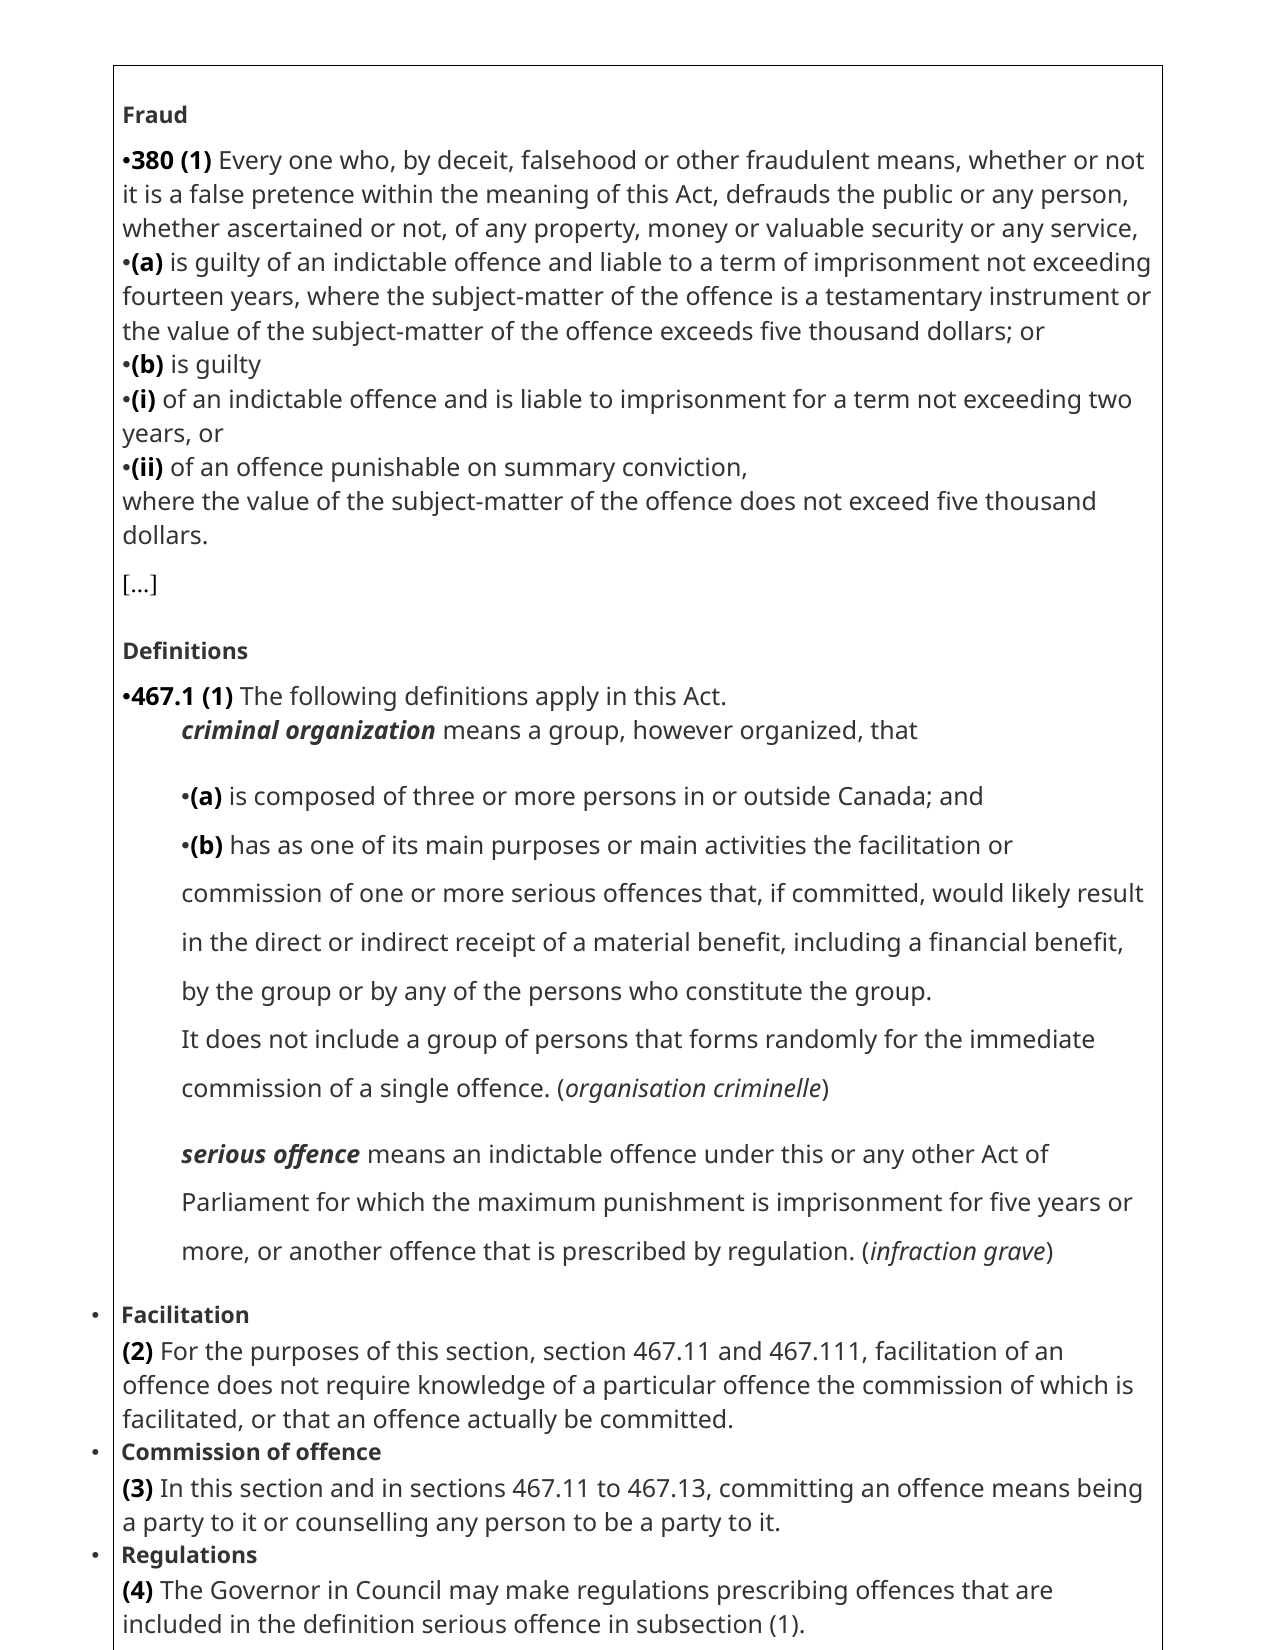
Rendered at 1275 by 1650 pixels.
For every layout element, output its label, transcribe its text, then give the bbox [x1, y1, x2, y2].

subtitle 380 (1) Every one who, by deceit, falsehood or other fraudulent means, whether or not it is a false pretence within the meaning of this Act, defrauds the public or any person, whether ascertained or not, of any property, money or valuable security or any service, [122, 143, 1153, 245]
subtitle (i) of an indictable offence and is liable to imprisonment for a term not exceeding two years, or [122, 381, 1153, 449]
subtitle where the value of the subject-matter of the offence does not exceed five thousand dollars. [122, 483, 1153, 552]
subtitle Facilitation [114, 1299, 1153, 1331]
subtitle Regulations [114, 1538, 1153, 1570]
subtitle Commission of offence [114, 1436, 1153, 1467]
subtitle (ii) of an offence punishable on summary conviction, [122, 449, 1153, 483]
subtitle serious offence means an indictable offence under this or any other Act of Parliament for which the maximum punishment is imprisonment for five years or more, or another offence that is prescribed by regulation. (infraction grave) [181, 1136, 1153, 1268]
subtitle [...] [122, 569, 1153, 597]
subtitle (a) is guilty of an indictable offence and liable to a term of imprisonment not exceeding fourteen years, where the subject-matter of the offence is a testamentary instrument or the value of the subject-matter of the offence exceeds five thousand dollars; or [122, 245, 1153, 347]
subtitle (b) is guilty [122, 347, 1153, 381]
subtitle (a) is composed of three or more persons in or outside Canada; and [181, 779, 1153, 813]
subtitle (2) For the purposes of this section, section 467.11 and 467.111, facilitation of an offence does not require knowledge of a particular offence the commission of which is facilitated, or that an offence actually be committed. [122, 1334, 1153, 1436]
subtitle 467.1 (1) The following definitions apply in this Act. [122, 679, 1153, 713]
subtitle (b) has as one of its main purposes or main activities the facilitation or commission of one or more serious offences that, if committed, would likely result in the direct or indirect receipt of a material benefit, including a financial benefit, by the group or by any of the persons who constitute the group. [181, 827, 1153, 1007]
subtitle It does not include a group of persons that forms randomly for the immediate commission of a single offence. (organisation criminelle) [181, 1022, 1153, 1104]
subtitle Definitions [122, 635, 1153, 666]
subtitle Fraud [122, 99, 1153, 130]
subtitle (4) The Governor in Council may make regulations prescribing offences that are included in the definition serious offence in subsection (1). [122, 1573, 1153, 1641]
subtitle criminal organization means a group, however organized, that [181, 713, 1153, 747]
subtitle (3) In this section and in sections 467.11 to 467.13, committing an offence means being a party to it or counselling any person to be a party to it. [122, 1470, 1153, 1538]
